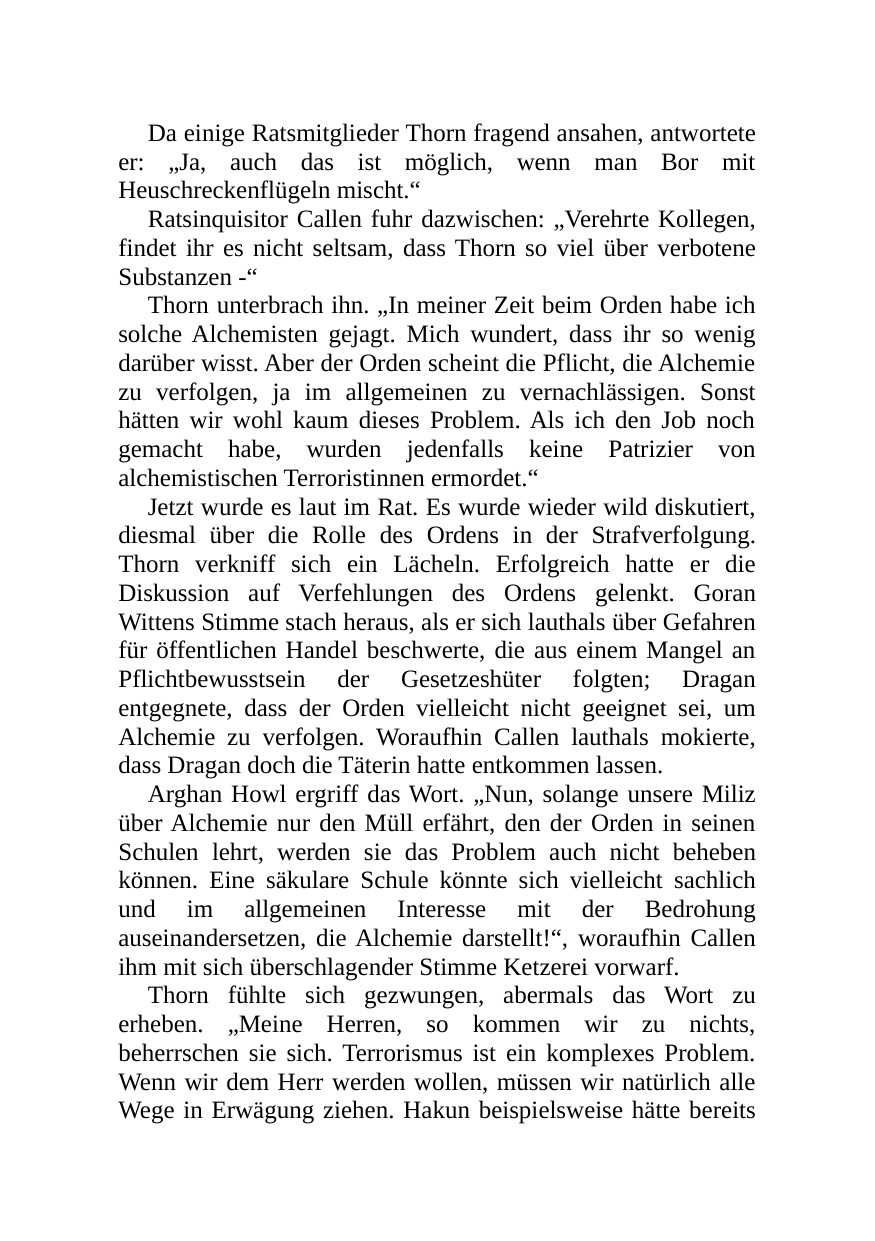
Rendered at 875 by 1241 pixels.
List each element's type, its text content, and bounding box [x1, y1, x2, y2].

text Jetzt wurde es laut im Rat. Es wurde wieder wild diskutiert, diesmal über die Rolle des Ordens in der Strafverfolgung. Thorn verkniff sich ein Lächeln. Erfolgreich hatte er die Diskussion auf Verfehlungen des Ordens gelenkt. Goran Wittens Stimme stach heraus, als er sich lauthals über Gefahren für öffentlichen Handel beschwerte, die aus einem Mangel an Pflichtbewusstsein der Gesetzeshüter folgten; Dragan entgegnete, dass der Orden vielleicht nicht geeignet sei, um Alchemie zu verfolgen. Woraufhin Callen lauthals mokierte, dass Dragan doch die Täterin hatte entkommen lassen. [118, 492, 756, 779]
text Thorn unterbrach ihn. „In meiner Zeit beim Orden habe ich solche Alchemisten gejagt. Mich wundert, dass ihr so wenig darüber wisst. Aber der Orden scheint die Pflicht, die Alchemie zu verfolgen, ja im allgemeinen zu vernachlässigen. Sonst hätten wir wohl kaum dieses Problem. Als ich den Job noch gemacht habe, wurden jedenfalls keine Patrizier von alchemistischen Terroristinnen ermordet.“ [118, 291, 756, 492]
text Thorn fühlte sich gezwungen, abermals das Wort zu erheben. „Meine Herren, so kommen wir zu nichts, beherrschen sie sich. Terrorismus ist ein komplexes Problem. Wenn wir dem Herr werden wollen, müssen wir natürlich alle Wege in Erwägung ziehen. Hakun beispielsweise hätte bereits [118, 981, 756, 1124]
text Ratsinquisitor Callen fuhr dazwischen: „Verehrte Kollegen, findet ihr es nicht seltsam, dass Thorn so viel über verbotene Substanzen -“ [118, 204, 756, 291]
text Da einige Ratsmitglieder Thorn fragend ansahen, antwortete er: „Ja, auch das ist möglich, wenn man Bor mit Heuschreckenflügeln mischt.“ [118, 118, 756, 204]
text Arghan Howl ergriff das Wort. „Nun, solange unsere Miliz über Alchemie nur den Müll erfährt, den der Orden in seinen Schulen lehrt, werden sie das Problem auch nicht beheben können. Eine säkulare Schule könnte sich vielleicht sachlich und im allgemeinen Interesse mit der Bedrohung auseinandersetzen, die Alchemie darstellt!“, woraufhin Callen ihm mit sich überschlagender Stimme Ketzerei vorwarf. [118, 779, 756, 981]
